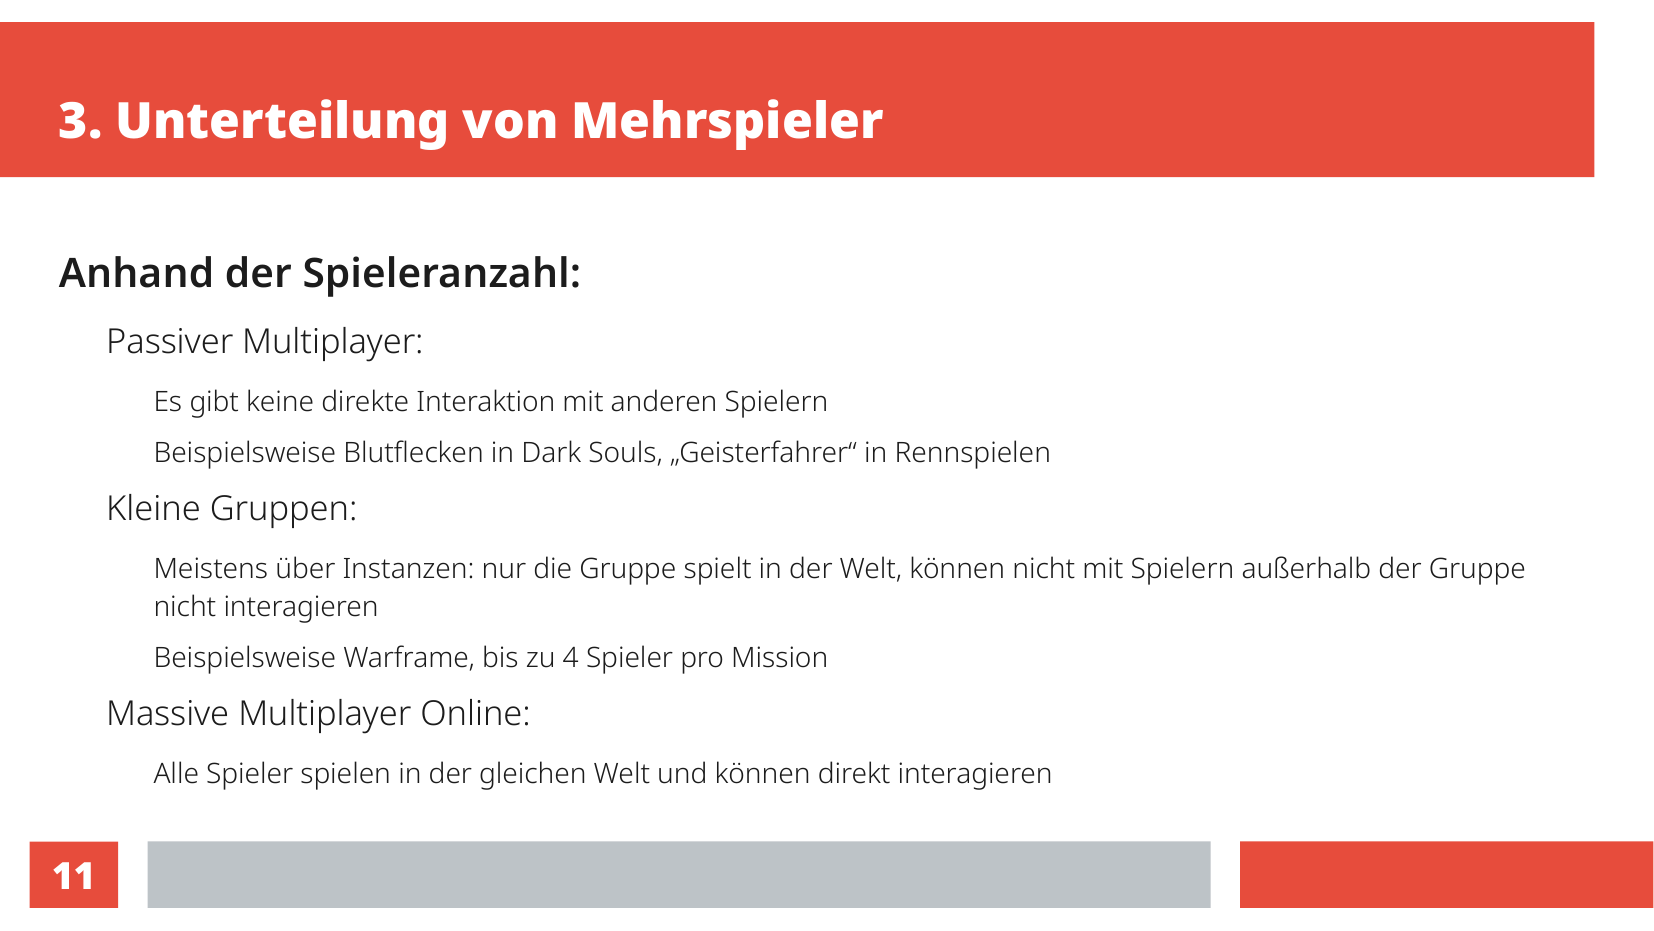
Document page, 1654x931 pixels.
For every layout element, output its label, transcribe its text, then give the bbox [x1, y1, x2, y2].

title 3. Unterteilung von Mehrspieler [59, 35, 1654, 154]
list Anhand der Spieleranzahl: Passiver Multiplayer: Es gibt keine direkte Interaktion mit anderen Spielern Beispielsweise Blutflecken in Dark Souls, „Geisterfahrer“ in Rennspielen Kleine Gruppen: Meistens über Instanzen: nur die Gruppe spielt in der Welt, können nicht mit Spielern außerhalb der Gruppe nicht interagieren Beispielsweise Warframe, bis zu 4 Spieler pro Mission Massive Multiplayer Online: Alle Spieler spielen in der gleichen Welt und können direkt interagieren [59, 243, 1565, 820]
